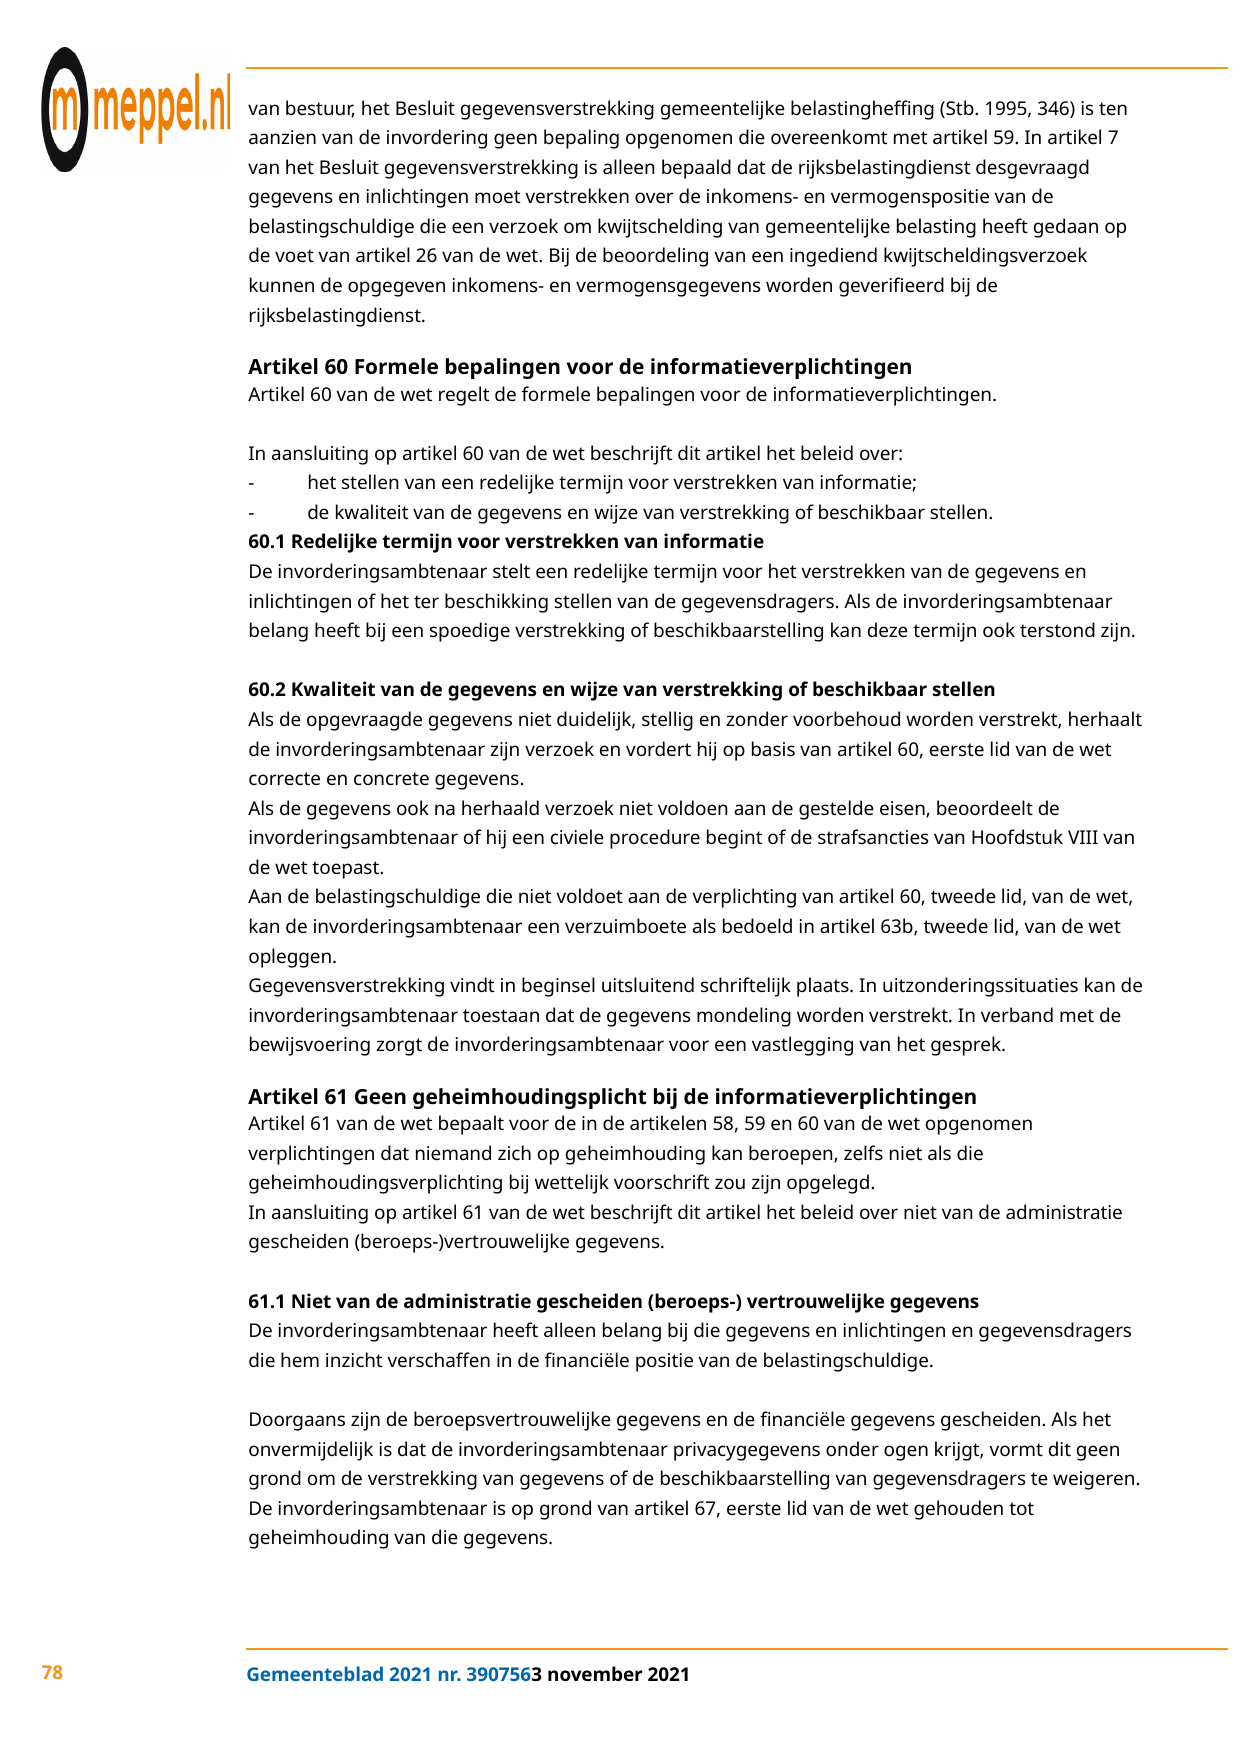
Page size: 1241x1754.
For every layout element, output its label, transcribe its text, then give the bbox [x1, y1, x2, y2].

text 60.1 Redelijke termijn voor verstrekken van informatie [248, 529, 1152, 554]
text Artikel 60 van de wet regelt de formele bepalingen voor de informatieverplichtingen. [248, 381, 1152, 406]
text Als de opgevraagde gegevens niet duidelijk, stellig en zonder voorbehoud worden verstrekt, herhaalt de invorderingsambtenaar zijn verzoek en vordert hij op basis van artikel 60, eerste lid van de wet correcte en concrete gegevens. [248, 706, 1152, 791]
text Doorgaans zijn de beroepsvertrouwelijke gegevens en de financiële gegevens gescheiden. Als het onvermijdelijk is dat de invorderingsambtenaar privacygegevens onder ogen krijgt, vormt dit geen grond om de verstrekking van gegevens of de beschikbaarstelling van gegevensdragers te weigeren. De invorderingsambtenaar is op grond van artikel 67, eerste lid van de wet gehouden tot geheimhouding van die gegevens. [248, 1406, 1152, 1550]
text De invorderingsambtenaar heeft alleen belang bij die gegevens en inlichtingen en gegevensdragers die hem inzicht verschaffen in de financiële positie van de belastingschuldige. [248, 1317, 1152, 1373]
text In aansluiting op artikel 60 van de wet beschrijft dit artikel het beleid over: [248, 440, 1152, 466]
list de kwaliteit van de gegevens en wijze van verstrekking of beschikbaar stellen. [248, 499, 1152, 525]
text Als de gegevens ook na herhaald verzoek niet voldoen aan de gestelde eisen, beoordeelt de invorderingsambtenaar of hij een civiele procedure begint of de strafsancties van Hoofdstuk VIII van de wet toepast. [248, 795, 1152, 880]
picture [41, 47, 231, 172]
text Artikel 61 van de wet bepaalt voor de in de artikelen 58, 59 en 60 van de wet opgenomen verplichtingen dat niemand zich op geheimhouding kan beroepen, zelfs niet als die geheimhoudingsverplichting bij wettelijk voorschrift zou zijn opgelegd. [248, 1110, 1152, 1195]
text Artikel 61 Geen geheimhoudingsplicht bij de informatieverplichtingen [248, 1082, 1152, 1110]
text Aan de belastingschuldige die niet voldoet aan de verplichting van artikel 60, tweede lid, van de wet, kan de invorderingsambtenaar een verzuimboete als bedoeld in artikel 63b, tweede lid, van de wet opleggen. [248, 884, 1152, 968]
text Artikel 60 Formele bepalingen voor de informatieverplichtingen [248, 352, 1152, 381]
list het stellen van een redelijke termijn voor verstrekken van informatie; [248, 469, 1152, 495]
text van bestuur, het Besluit gegevensverstrekking gemeentelijke belastingheffing (Stb. 1995, 346) is ten aanzien van de invordering geen bepaling opgenomen die overeenkomt met artikel 59. In artikel 7 van het Besluit gegevensverstrekking is alleen bepaald dat de rijksbelastingdienst desgevraagd gegevens en inlichtingen moet verstrekken over de inkomens- en vermogenspositie van de belastingschuldige die een verzoek om kwijtschelding van gemeentelijke belasting heeft gedaan op de voet van artikel 26 van de wet. Bij de beoordeling van een ingediend kwijtscheldingsverzoek kunnen de opgegeven inkomens- en vermogensgegevens worden geverifieerd bij de rijksbelastingdienst. [248, 95, 1152, 328]
text Gegevensverstrekking vindt in beginsel uitsluitend schriftelijk plaats. In uitzonderingssituaties kan de invorderingsambtenaar toestaan dat de gegevens mondeling worden verstrekt. In verband met de bewijsvoering zorgt de invorderingsambtenaar voor een vastlegging van het gesprek. [248, 972, 1152, 1057]
text 61.1 Niet van de administratie gescheiden (beroeps-) vertrouwelijke gegevens [248, 1288, 1152, 1314]
text 60.2 Kwaliteit van de gegevens en wijze van verstrekking of beschikbaar stellen [248, 677, 1152, 702]
text In aansluiting op artikel 61 van de wet beschrijft dit artikel het beleid over niet van de administratie gescheiden (beroeps-)vertrouwelijke gegevens. [248, 1199, 1152, 1254]
text De invorderingsambtenaar stelt een redelijke termijn voor het verstrekken van de gegevens en inlichtingen of het ter beschikking stellen van de gegevensdragers. Als de invorderingsambtenaar belang heeft bij een spoedige verstrekking of beschikbaarstelling kan deze termijn ook terstond zijn. [248, 558, 1152, 643]
